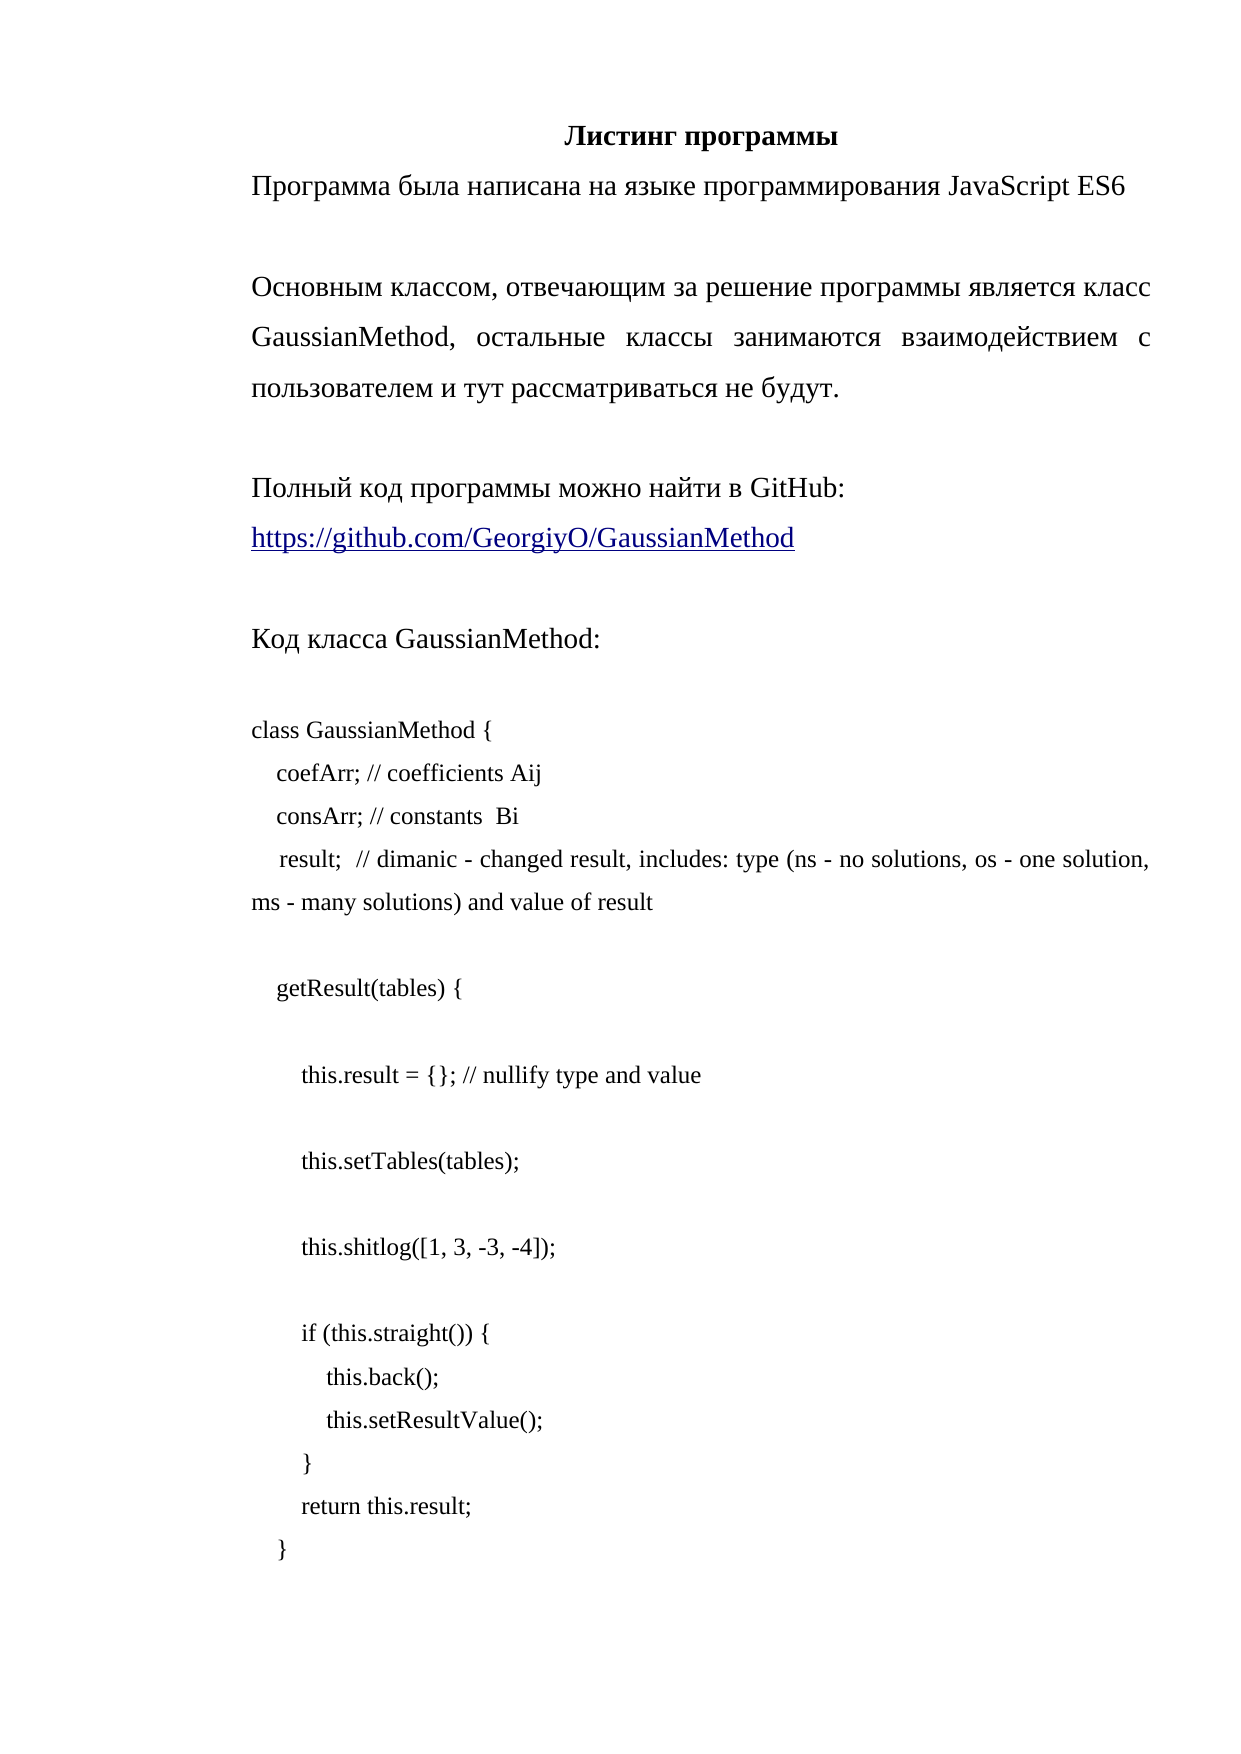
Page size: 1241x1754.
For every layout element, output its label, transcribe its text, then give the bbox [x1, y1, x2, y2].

text https://github.com/GeorgiyO/GaussianMethod [251, 521, 1152, 554]
text result; // dimanic - changed result, includes: type (ns - no solutions, os - one solution, ms - many solutions) and value of result [251, 844, 1152, 916]
text Листинг программы [251, 118, 1152, 152]
text Основным классом, отвечающим за решение программы является класс GaussianMethod, остальные классы занимаются взаимодействием с пользователем и тут рассматриваться не будут. [251, 269, 1152, 403]
text } [251, 1448, 1152, 1477]
text this.result = {}; // nullify type and value [251, 1060, 1152, 1088]
text this.setResultValue(); [251, 1405, 1152, 1433]
text if (this.straight()) { [251, 1318, 1152, 1347]
text getResult(tables) { [251, 973, 1152, 1002]
text Код класса GaussianMethod: [251, 621, 1152, 655]
text coefArr; // coefficients Aij [251, 758, 1152, 787]
text this.shitlog([1, 3, -3, -4]); [251, 1232, 1152, 1261]
text Программа была написана на языке программирования JavaScript ES6 [251, 168, 1152, 202]
text this.back(); [251, 1362, 1152, 1390]
text return this.result; [251, 1491, 1152, 1520]
text this.setTables(tables); [251, 1146, 1152, 1175]
text class GaussianMethod { [251, 715, 1152, 743]
text consArr; // constants Bi [251, 801, 1152, 830]
text Полный код программы можно найти в GitHub: [251, 470, 1152, 504]
text } [251, 1534, 1152, 1563]
